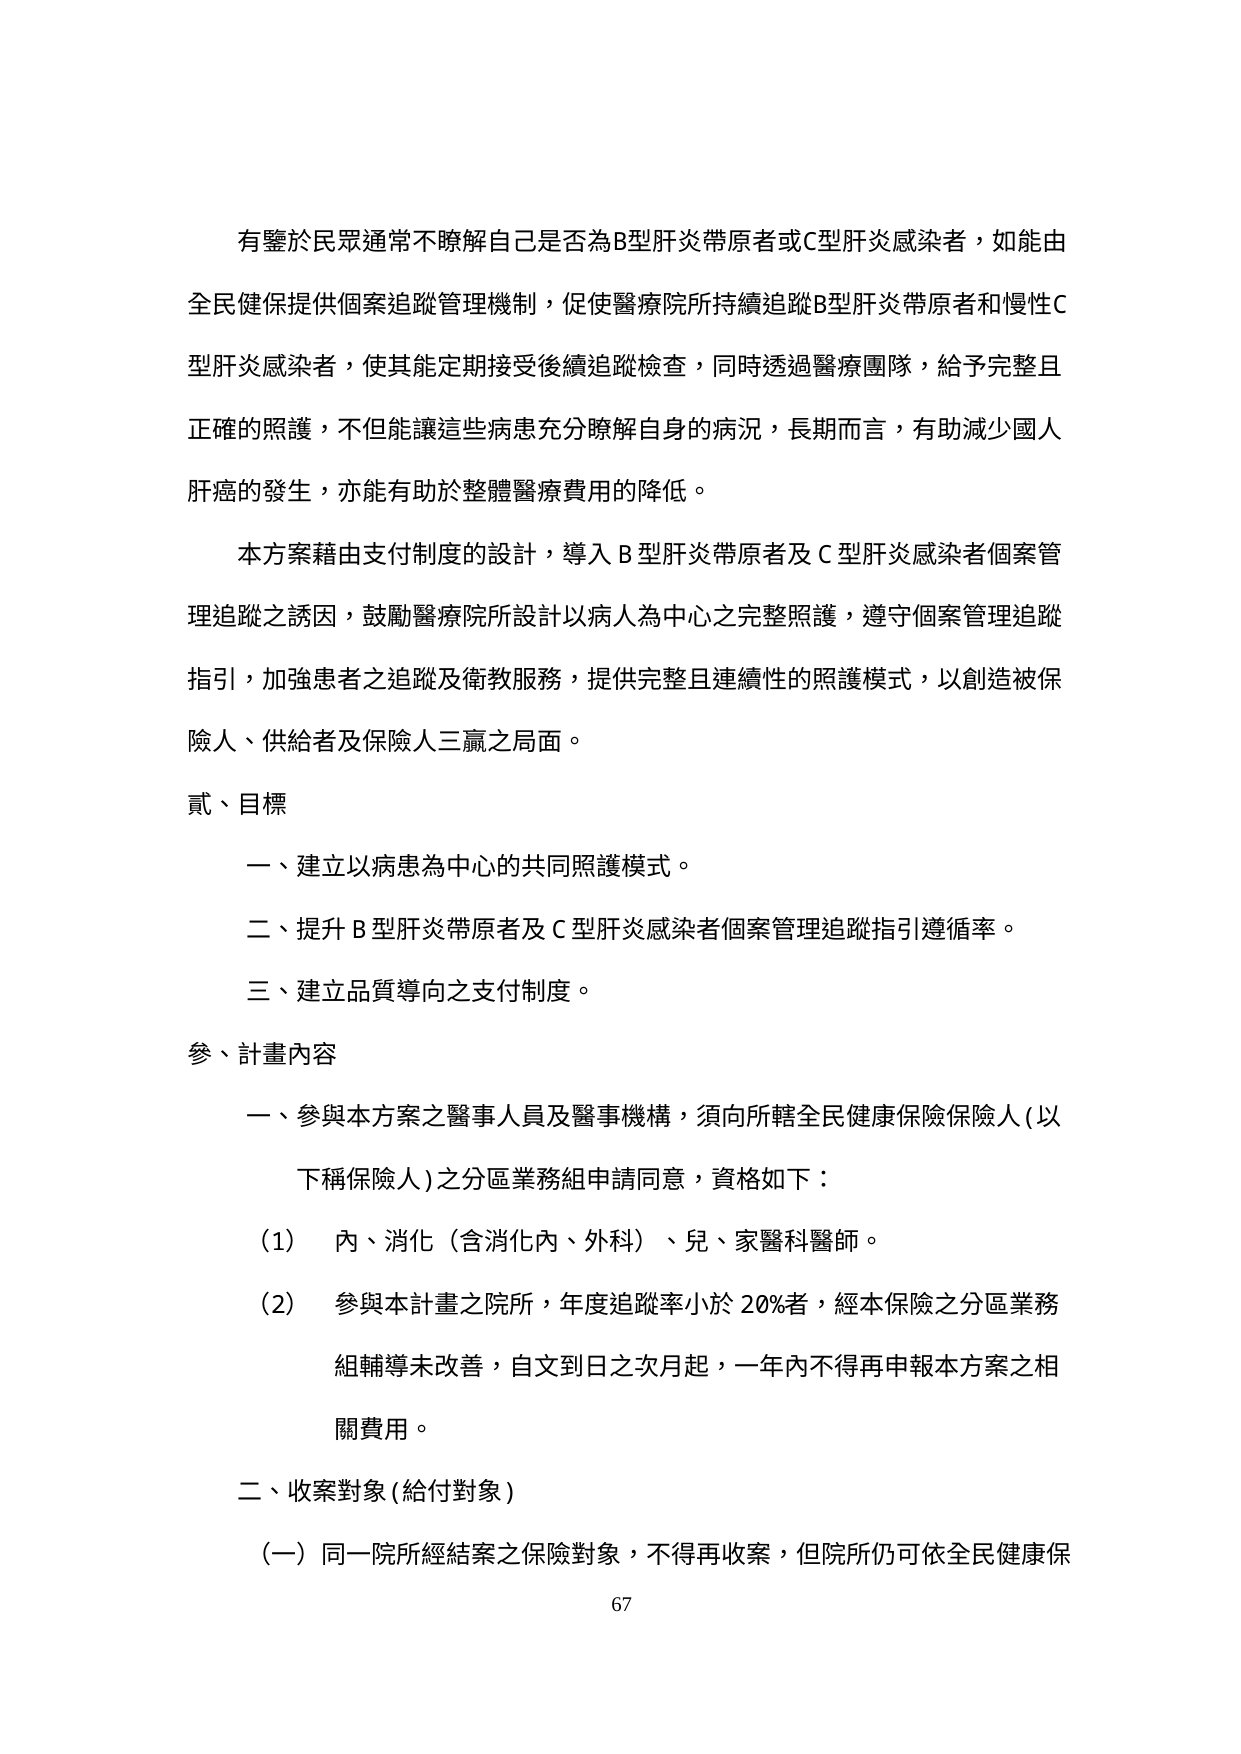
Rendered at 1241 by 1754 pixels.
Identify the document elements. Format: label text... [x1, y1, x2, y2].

text 有鑒於民眾通常不瞭解自己是否為B型肝炎帶原者或C型肝炎感染者，如能由全民健保提供個案追蹤管理機制，促使醫療院所持續追蹤B型肝炎帶原者和慢性C型肝炎感染者，使其能定期接受後續追蹤檢查，同時透過醫療團隊，給予完整且正確的照護，不但能讓這些病患充分瞭解自身的病況，長期而言，有助減少國人肝癌的發生，亦能有助於整體醫療費用的降低。 [187, 198, 1078, 511]
text 本方案藉由支付制度的設計，導入B型肝炎帶原者及C型肝炎感染者個案管理追蹤之誘因，鼓勵醫療院所設計以病人為中心之完整照護，遵守個案管理追蹤指引，加強患者之追蹤及衛教服務，提供完整且連續性的照護模式，以創造被保險人、供給者及保險人三贏之局面。 [187, 511, 1078, 761]
text 貳、目標 [187, 761, 1078, 823]
text 三、建立品質導向之支付制度。 [247, 948, 1078, 1011]
text （一）同一院所經結案之保險對象，不得再收案，但院所仍可依全民健康保 [246, 1511, 1078, 1573]
list 內、消化（含消化內、外科）、兒、家醫科醫師。 [246, 1198, 1078, 1261]
list 參與本計畫之院所，年度追蹤率小於20%者，經本保險之分區業務組輔導未改善，自文到日之次月起，一年內不得再申報本方案之相關費用。 [246, 1261, 1078, 1448]
text 一、參與本方案之醫事人員及醫事機構，須向所轄全民健康保險保險人(以下稱保險人)之分區業務組申請同意，資格如下： [246, 1073, 1078, 1198]
text 二、提升B型肝炎帶原者及C型肝炎感染者個案管理追蹤指引遵循率。 [246, 886, 1078, 948]
text 參、計畫內容 [187, 1011, 1078, 1073]
text 一、建立以病患為中心的共同照護模式。 [247, 823, 1078, 886]
text 二、收案對象(給付對象) [187, 1448, 1078, 1511]
